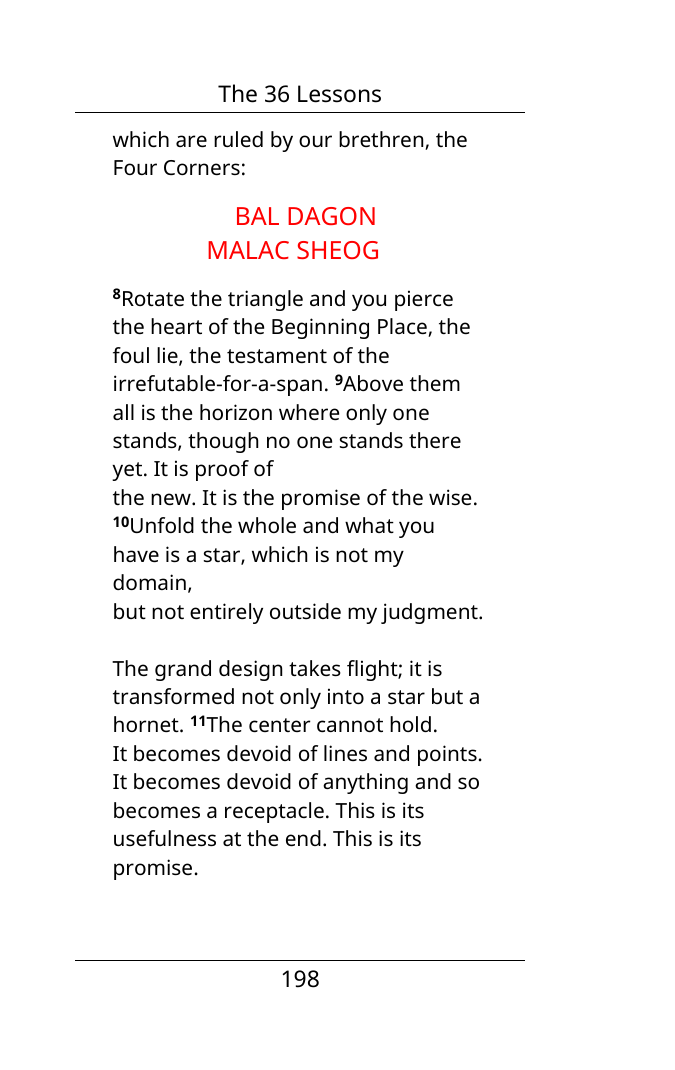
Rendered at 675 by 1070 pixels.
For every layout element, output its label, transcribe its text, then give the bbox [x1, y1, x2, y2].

text BAL DAGON [234, 199, 487, 233]
text MALAC SHEOG [206, 233, 487, 267]
text 8Rotate the triangle and you pierce the heart of the Beginning Place, the foul lie, the testament of the irrefutable-for-a-span. 9Above them all is the horizon where only one stands, though no one stands there yet. It is proof of the new. It is the promise of the wise. 10Unfold the whole and what you have is a star, which is not my domain, but not entirely outside my judgment. The grand design takes flight; it is transformed not only into a star but a hornet. 11The center cannot hold. It becomes devoid of lines and points. It becomes devoid of anything and so becomes a receptacle. This is its usefulness at the end. This is its promise. [112, 284, 487, 881]
text which are ruled by our brethren, the Four Corners: [112, 125, 487, 182]
